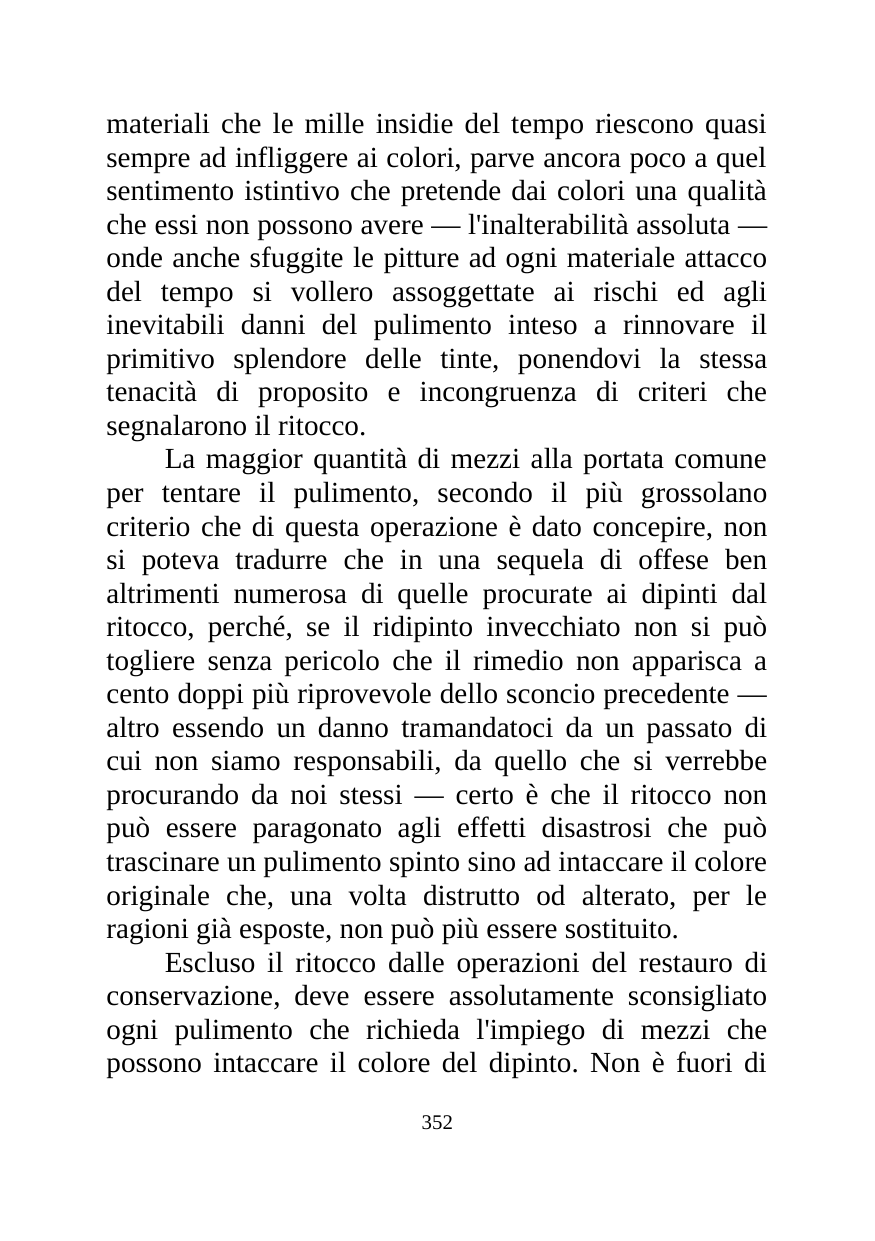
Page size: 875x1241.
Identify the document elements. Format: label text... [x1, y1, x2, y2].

text materiali che le mille insidie del tempo riescono quasi sempre ad infliggere ai colori, parve ancora poco a quel sentimento istintivo che pretende dai colori una qualità che essi non possono avere — l'inalterabilità assoluta — onde anche sfuggite le pitture ad ogni materiale attacco del tempo si vollero assoggettate ai rischi ed agli inevitabili danni del pulimento inteso a rinnovare il primitivo splendore delle tinte, ponendovi la stessa tenacità di proposito e incongruenza di criteri che segnalarono il ritocco. [106, 106, 768, 442]
text La maggior quantità di mezzi alla portata comune per tentare il pulimento, secondo il più grossolano criterio che di questa operazione è dato concepire, non si poteva tradurre che in una sequela di offese ben altrimenti numerosa di quelle procurate ai dipinti dal ritocco, perché, se il ridipinto invecchiato non si può togliere senza pericolo che il rimedio non apparisca a cento doppi più riprovevole dello sconcio precedente — altro essendo un danno tramandatoci da un passato di cui non siamo responsabili, da quello che si verrebbe procurando da noi stessi — certo è che il ritocco non può essere paragonato agli effetti disastrosi che può trascinare un pulimento spinto sino ad intaccare il colore originale che, una volta distrutto od alterato, per le ragioni già esposte, non può più essere sostituito. [106, 442, 768, 945]
text Escluso il ritocco dalle operazioni del restauro di conservazione, deve essere assolutamente sconsigliato ogni pulimento che richieda l'impiego di mezzi che possono intaccare il colore del dipinto. Non è fuori di [106, 945, 768, 1079]
